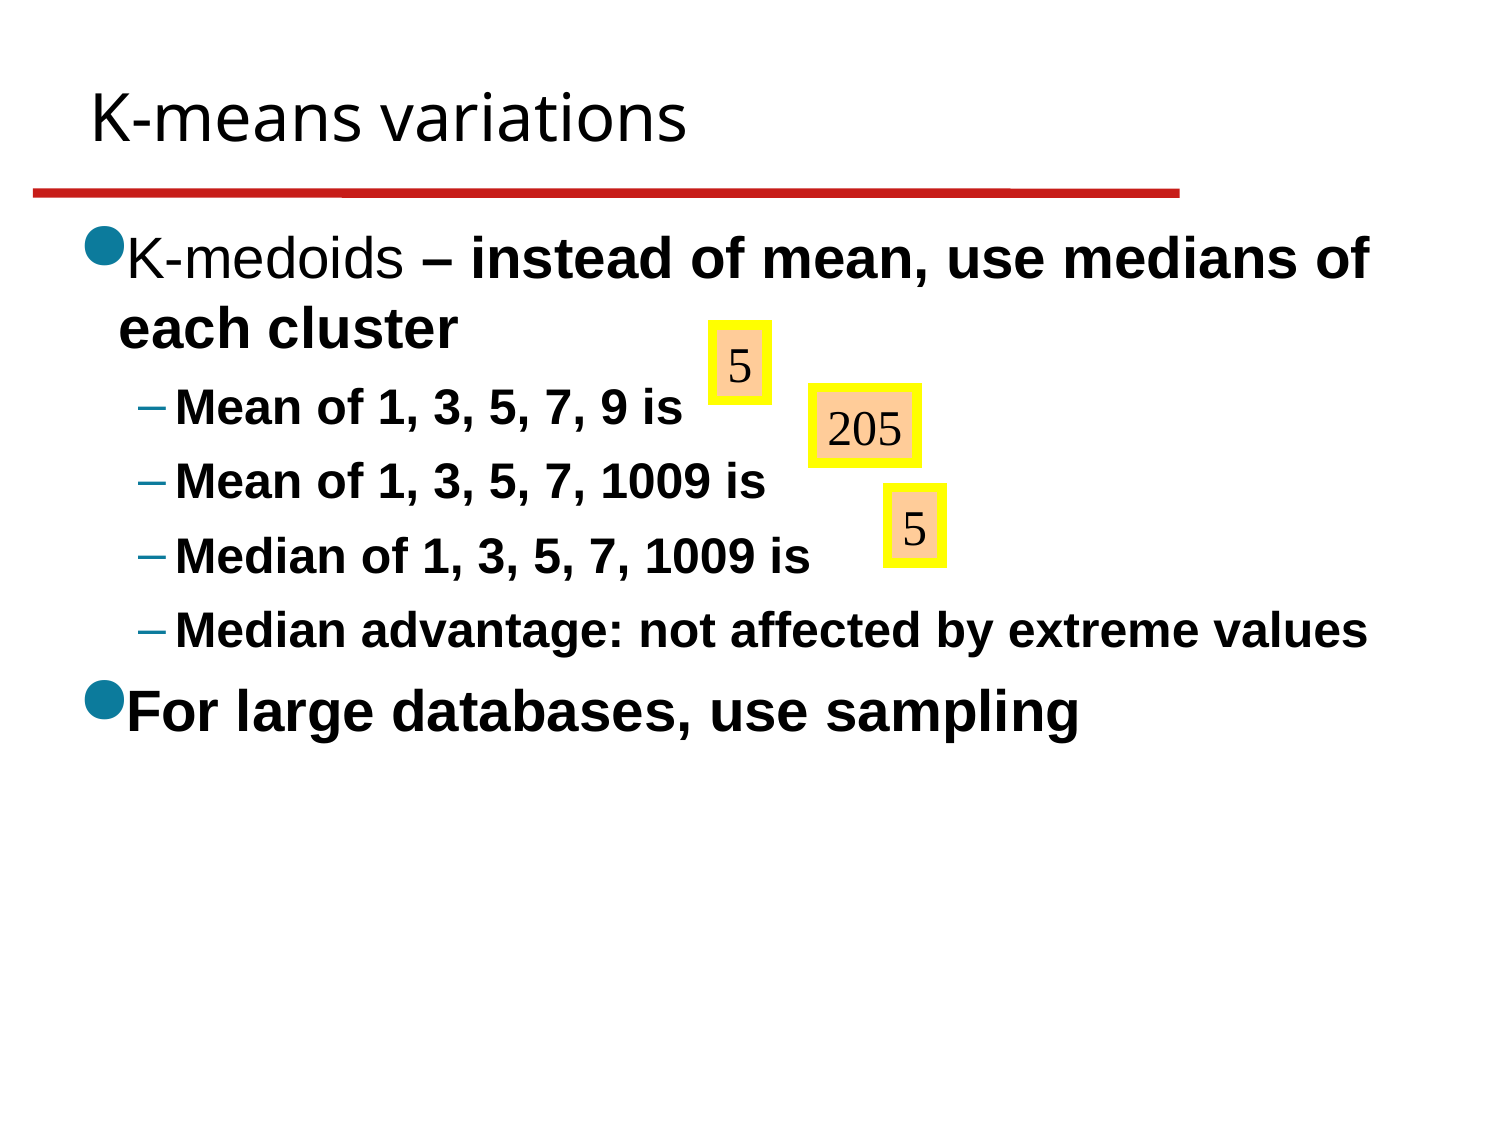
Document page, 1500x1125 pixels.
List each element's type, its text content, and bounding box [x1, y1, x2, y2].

text_box K-means variations [75, 0, 1063, 163]
text_box K-medoids – instead of mean, use medians of each cluster Mean of 1, 3, 5, 7, 9 is Mean of 1, 3, 5, 7, 1009 is Median of 1, 3, 5, 7, 1009 is Median advantage: not affected by extreme values For large databases, use sampling [67, 212, 1433, 1063]
text_box 5 [887, 487, 943, 563]
text_box 205 [812, 387, 918, 463]
text_box 5 [712, 324, 768, 401]
